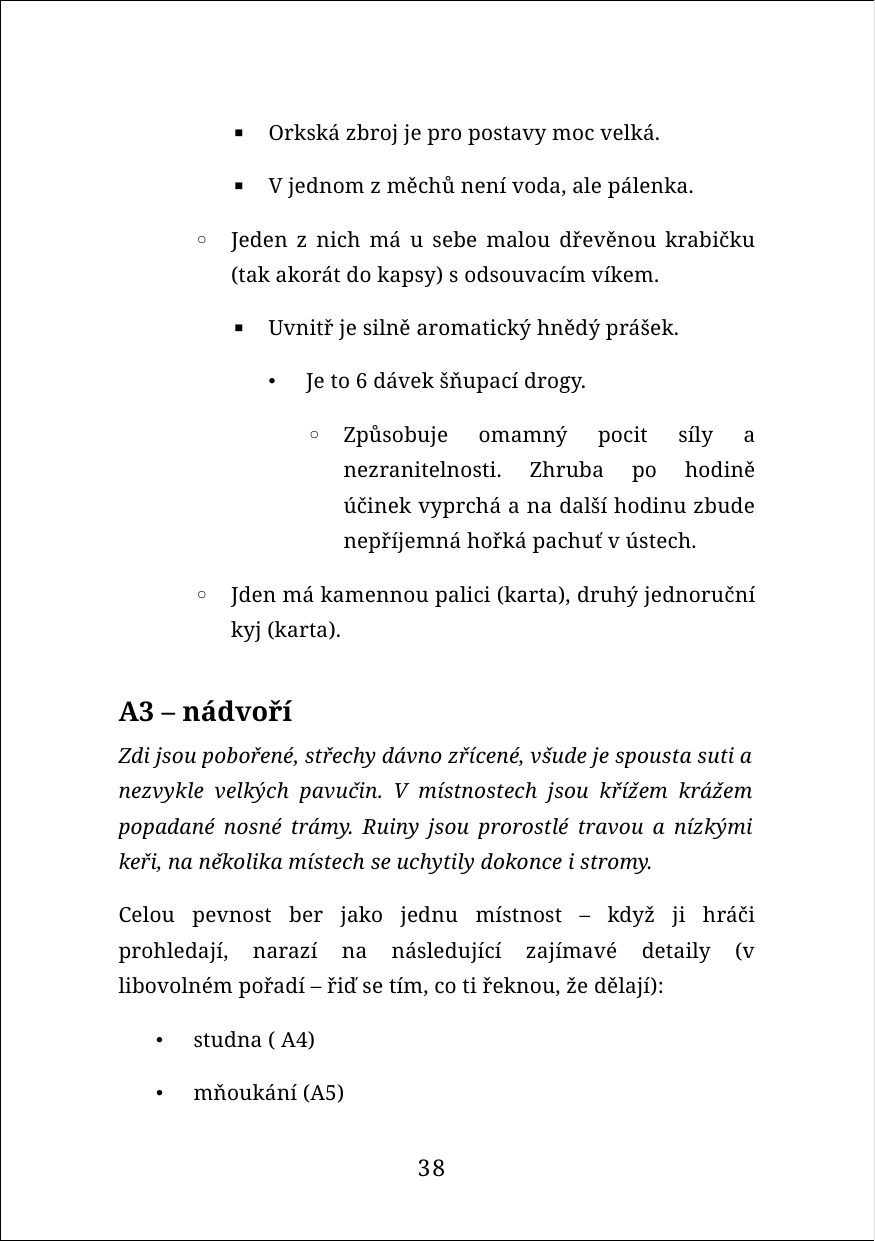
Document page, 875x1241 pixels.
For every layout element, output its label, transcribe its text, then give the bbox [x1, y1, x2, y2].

list Orkská zbroj je pro postavy moc velká. [231, 118, 756, 147]
text Celou pevnost ber jako jednu místnost – když ji hráči prohledají, narazí na následující zajímavé detaily (v libovolném pořadí – řiď se tím, co ti řeknou, že dělají): [118, 901, 756, 1000]
subtitle A3 – nádvoří [118, 692, 756, 729]
list Uvnitř je silně aromatický hnědý prášek. [231, 313, 756, 342]
list Je to 6 dávek šňupací drogy. [268, 367, 756, 395]
list V jednom z měchů není voda, ale pálenka. [231, 171, 756, 200]
list studna ( A4) [156, 1025, 756, 1053]
text Zdi jsou pobořené, střechy dávno zřícené, všude je spousta suti a nezvykle velkých pavučin. V místnostech jsou křížem krážem popadané nosné trámy. Ruiny jsou prorostlé travou a nízkými keři, na několika místech se uchytily dokonce i stromy. [118, 741, 756, 876]
list Jeden z nich má u sebe malou dřevěnou krabičku (tak akorát do kapsy) s odsouvacím víkem. [193, 225, 756, 289]
list Jden má kamennou palici (karta), druhý jednoruční kyj (karta). [193, 580, 756, 644]
list Způsobuje omamný pocit síly a nezranitelnosti. Zhruba po hodině účinek vyprchá a na další hodinu zbude nepříjemná hořká pachuť v ústech. [306, 420, 756, 555]
list mňoukání (A5) [156, 1078, 756, 1106]
